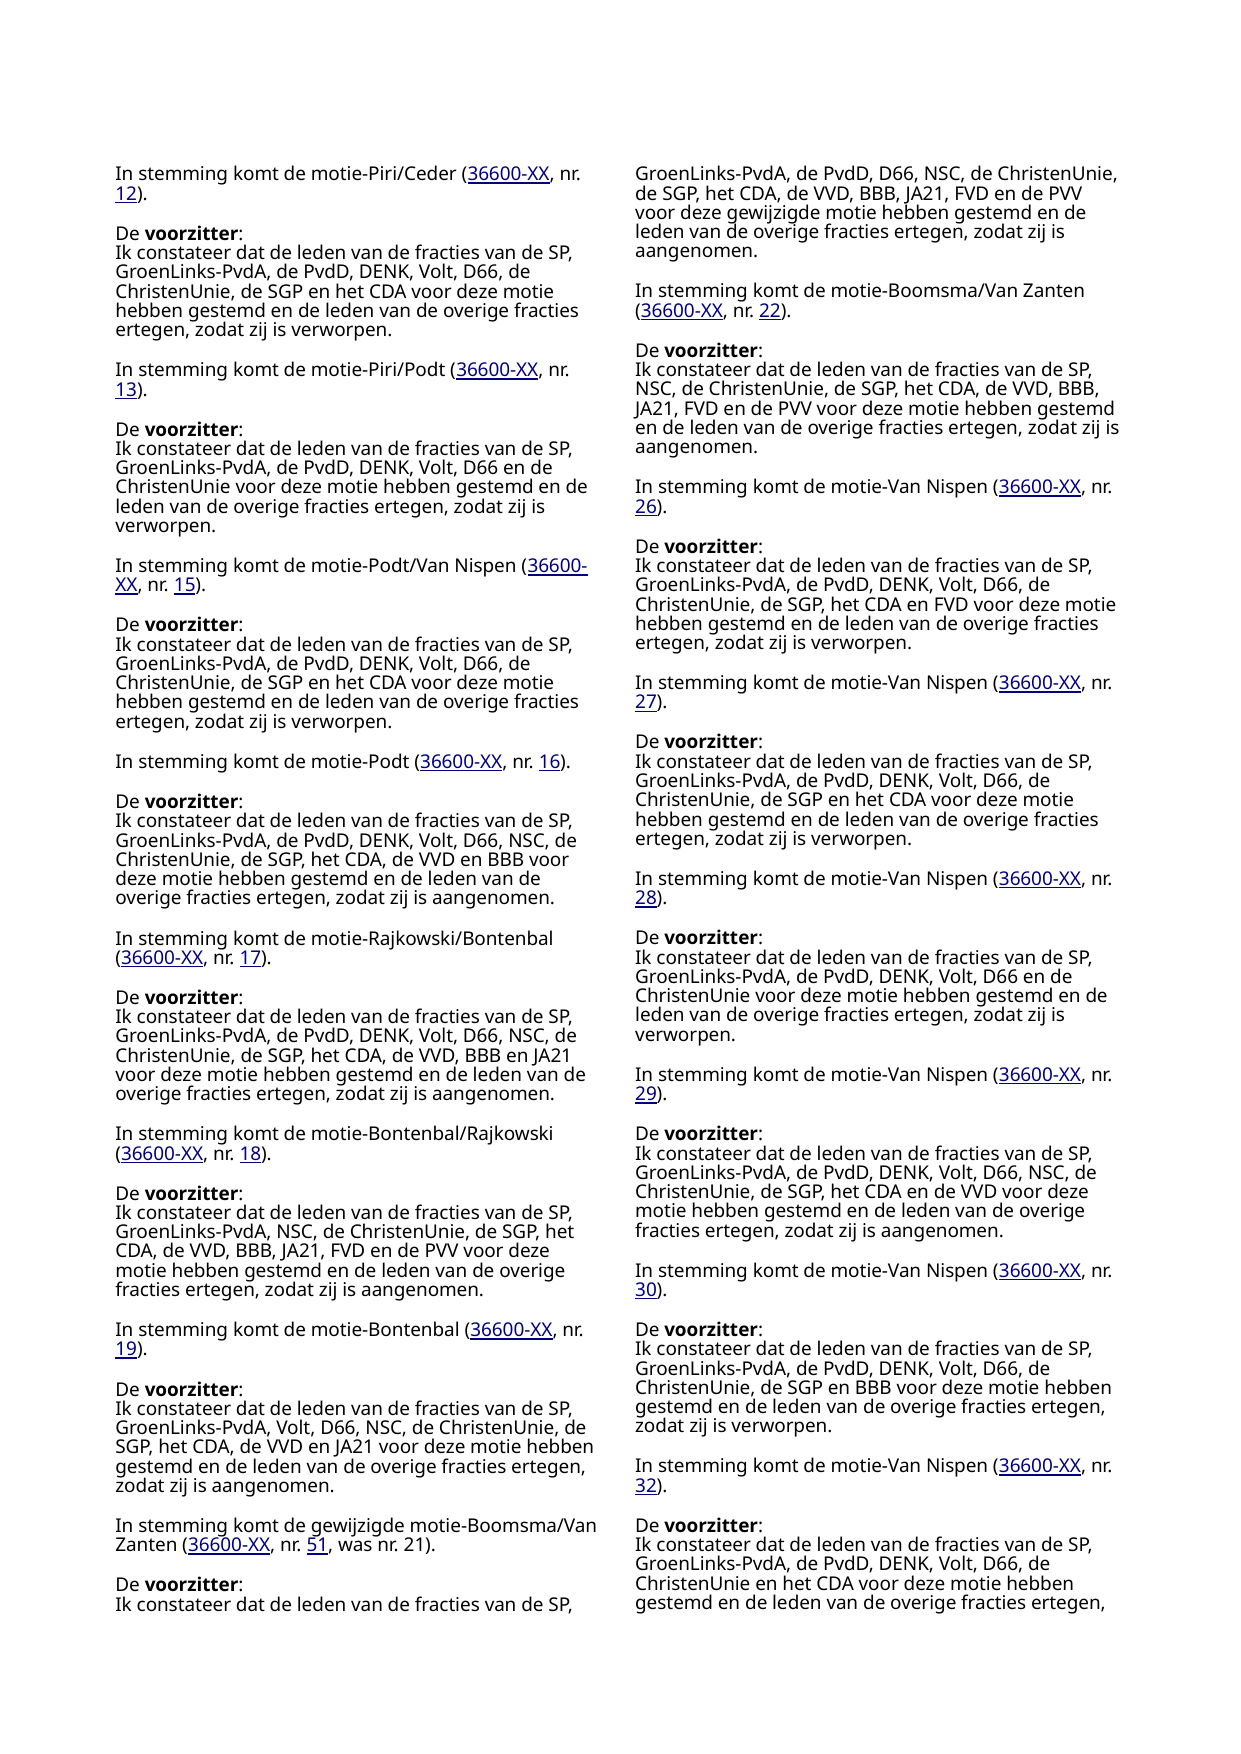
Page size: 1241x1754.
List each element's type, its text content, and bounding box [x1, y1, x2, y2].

text De voorzitter: [115, 1381, 605, 1400]
text Ik constateer dat de leden van de fracties van de SP, GroenLinks-PvdA, de PvdD, DENK, Volt, D66, NSC, de ChristenUnie, de SGP, het CDA, de VVD en BBB voor deze motie hebben gestemd en de leden van de overige fracties ertegen, zodat zij is aangenomen. [115, 812, 605, 909]
text De voorzitter: [115, 793, 605, 812]
text Ik constateer dat de leden van de fracties van de SP, [115, 1596, 605, 1615]
text De voorzitter: [635, 1125, 1125, 1144]
text Ik constateer dat de leden van de fracties van de SP, GroenLinks-PvdA, de PvdD, DENK, Volt, D66 en de ChristenUnie voor deze motie hebben gestemd en de leden van de overige fracties ertegen, zodat zij is verworpen. [115, 440, 605, 536]
text In stemming komt de motie-Piri/Ceder (36600-XX, nr. 12). [115, 165, 605, 204]
text Ik constateer dat de leden van de fracties van de SP, GroenLinks-PvdA, de PvdD, DENK, Volt, D66 en de ChristenUnie voor deze motie hebben gestemd en de leden van de overige fracties ertegen, zodat zij is verworpen. [635, 949, 1125, 1045]
text GroenLinks-PvdA, de PvdD, D66, NSC, de ChristenUnie, de SGP, het CDA, de VVD, BBB, JA21, FVD en de PVV voor deze gewijzigde motie hebben gestemd en de leden van de overige fracties ertegen, zodat zij is aangenomen. [635, 165, 1125, 262]
text De voorzitter: [115, 989, 605, 1008]
text Ik constateer dat de leden van de fracties van de SP, GroenLinks-PvdA, de PvdD, DENK, Volt, D66, de ChristenUnie, de SGP en BBB voor deze motie hebben gestemd en de leden van de overige fracties ertegen, zodat zij is verworpen. [635, 1340, 1125, 1437]
text De voorzitter: [635, 1517, 1125, 1536]
text De voorzitter: [115, 1576, 605, 1596]
text Ik constateer dat de leden van de fracties van de SP, GroenLinks-PvdA, de PvdD, DENK, Volt, D66, de ChristenUnie, de SGP, het CDA en FVD voor deze motie hebben gestemd en de leden van de overige fracties ertegen, zodat zij is verworpen. [635, 557, 1125, 653]
text De voorzitter: [115, 1185, 605, 1204]
text In stemming komt de motie-Van Nispen (36600-XX, nr. 26). [635, 478, 1125, 517]
text In stemming komt de motie-Boomsma/Van Zanten (36600-XX, nr. 22). [635, 282, 1125, 321]
text Ik constateer dat de leden van de fracties van de SP, GroenLinks-PvdA, de PvdD, DENK, Volt, D66, de ChristenUnie, de SGP en het CDA voor deze motie hebben gestemd en de leden van de overige fracties ertegen, zodat zij is verworpen. [635, 753, 1125, 849]
text In stemming komt de motie-Podt (36600-XX, nr. 16). [115, 753, 605, 772]
text De voorzitter: [635, 342, 1125, 361]
text In stemming komt de motie-Van Nispen (36600-XX, nr. 27). [635, 674, 1125, 713]
text Ik constateer dat de leden van de fracties van de SP, GroenLinks-PvdA, de PvdD, DENK, Volt, D66, de ChristenUnie en het CDA voor deze motie hebben gestemd en de leden van de overige fracties ertegen, [635, 1536, 1125, 1613]
text De voorzitter: [635, 1321, 1125, 1340]
text De voorzitter: [115, 616, 605, 636]
text De voorzitter: [115, 421, 605, 440]
text Ik constateer dat de leden van de fracties van de SP, GroenLinks-PvdA, de PvdD, DENK, Volt, D66, NSC, de ChristenUnie, de SGP, het CDA, de VVD, BBB en JA21 voor deze motie hebben gestemd en de leden van de overige fracties ertegen, zodat zij is aangenomen. [115, 1008, 605, 1104]
text In stemming komt de motie-Van Nispen (36600-XX, nr. 29). [635, 1066, 1125, 1104]
text Ik constateer dat de leden van de fracties van de SP, GroenLinks-PvdA, NSC, de ChristenUnie, de SGP, het CDA, de VVD, BBB, JA21, FVD en de PVV voor deze motie hebben gestemd en de leden van de overige fracties ertegen, zodat zij is aangenomen. [115, 1204, 605, 1300]
text De voorzitter: [635, 538, 1125, 557]
text In stemming komt de motie-Van Nispen (36600-XX, nr. 28). [635, 870, 1125, 908]
text Ik constateer dat de leden van de fracties van de SP, GroenLinks-PvdA, Volt, D66, NSC, de ChristenUnie, de SGP, het CDA, de VVD en JA21 voor deze motie hebben gestemd en de leden van de overige fracties ertegen, zodat zij is aangenomen. [115, 1400, 605, 1496]
text In stemming komt de motie-Bontenbal/Rajkowski (36600-XX, nr. 18). [115, 1125, 605, 1164]
text De voorzitter: [115, 225, 605, 244]
text De voorzitter: [635, 929, 1125, 949]
text In stemming komt de motie-Bontenbal (36600-XX, nr. 19). [115, 1321, 605, 1360]
text Ik constateer dat de leden van de fracties van de SP, NSC, de ChristenUnie, de SGP, het CDA, de VVD, BBB, JA21, FVD en de PVV voor deze motie hebben gestemd en de leden van de overige fracties ertegen, zodat zij is aangenomen. [635, 361, 1125, 457]
text In stemming komt de gewijzigde motie-Boomsma/Van Zanten (36600-XX, nr. 51, was nr. 21). [115, 1517, 605, 1556]
text In stemming komt de motie-Van Nispen (36600-XX, nr. 32). [635, 1457, 1125, 1496]
text In stemming komt de motie-Rajkowski/Bontenbal (36600-XX, nr. 17). [115, 929, 605, 968]
text In stemming komt de motie-Piri/Podt (36600-XX, nr. 13). [115, 361, 605, 400]
text Ik constateer dat de leden van de fracties van de SP, GroenLinks-PvdA, de PvdD, DENK, Volt, D66, NSC, de ChristenUnie, de SGP, het CDA en de VVD voor deze motie hebben gestemd en de leden van de overige fracties ertegen, zodat zij is aangenomen. [635, 1144, 1125, 1241]
text In stemming komt de motie-Podt/Van Nispen (36600-XX, nr. 15). [115, 557, 605, 596]
text In stemming komt de motie-Van Nispen (36600-XX, nr. 30). [635, 1262, 1125, 1300]
text Ik constateer dat de leden van de fracties van de SP, GroenLinks-PvdA, de PvdD, DENK, Volt, D66, de ChristenUnie, de SGP en het CDA voor deze motie hebben gestemd en de leden van de overige fracties ertegen, zodat zij is verworpen. [115, 636, 605, 732]
text Ik constateer dat de leden van de fracties van de SP, GroenLinks-PvdA, de PvdD, DENK, Volt, D66, de ChristenUnie, de SGP en het CDA voor deze motie hebben gestemd en de leden van de overige fracties ertegen, zodat zij is verworpen. [115, 244, 605, 340]
text De voorzitter: [635, 733, 1125, 753]
